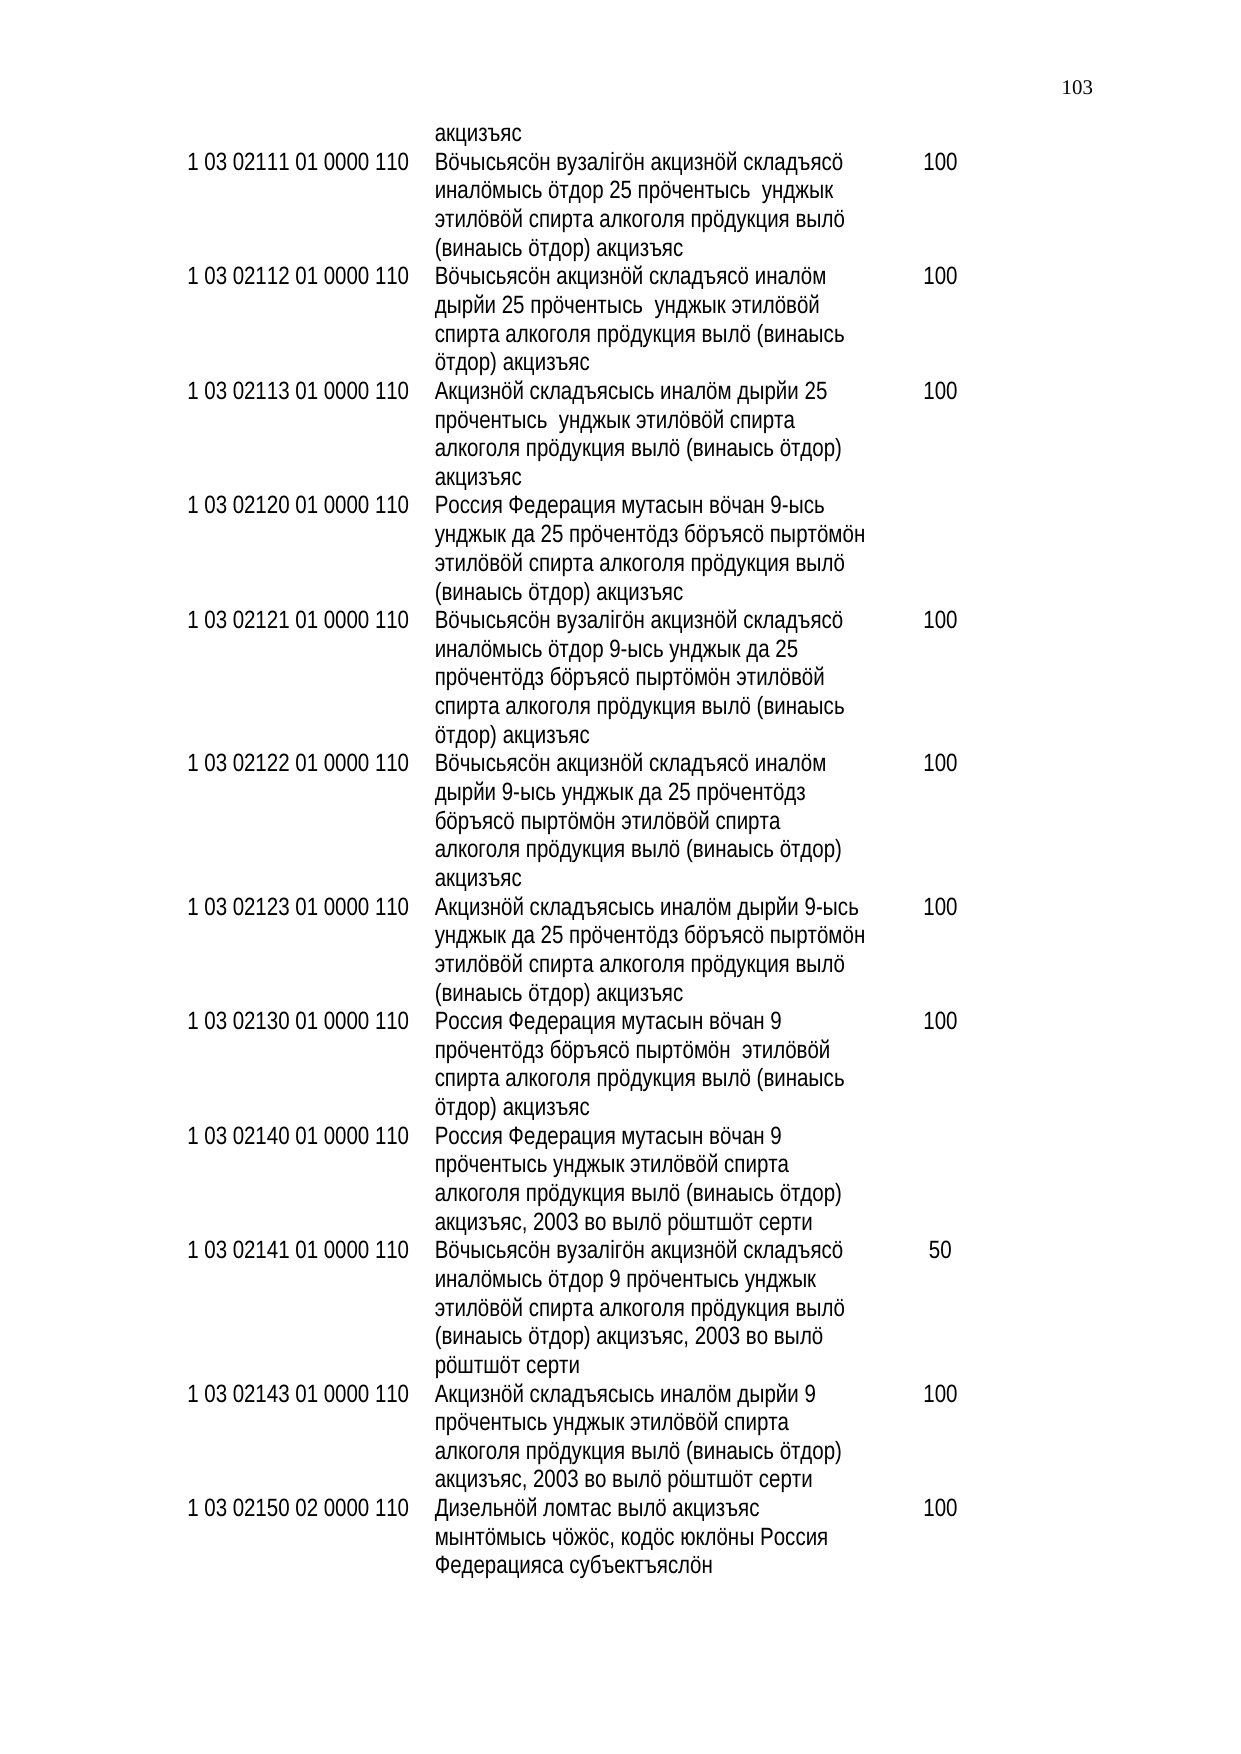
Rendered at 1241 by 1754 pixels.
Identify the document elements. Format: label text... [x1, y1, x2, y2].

table_cell [881, 118, 999, 147]
table_cell [1104, 261, 1148, 376]
table_cell [1104, 118, 1148, 147]
table_cell [999, 748, 1104, 892]
table_cell 100 [881, 1006, 999, 1121]
table_cell 1 03 02111 01 0000 110 [176, 147, 423, 261]
table_cell [881, 491, 999, 605]
table_cell Вöчысьясöн акцизнöй складъясö иналöм дырйи 9-ысь унджык да 25 прöчентöдз бöръясö пыртöмöн этилöвöй спирта алкоголя прöдукция вылö (винаысь öтдор) акцизъяс [423, 748, 881, 892]
table_cell 1 03 02121 01 0000 110 [176, 605, 423, 748]
table_cell 1 03 02122 01 0000 110 [176, 748, 423, 892]
table_cell 100 [881, 261, 999, 376]
table_cell Акцизнöй складъясысь иналöм дырйи 9-ысь унджык да 25 прöчентöдз бöръясö пыртöмöн этилöвöй спирта алкоголя прöдукция вылö (винаысь öтдор) акцизъяс [423, 892, 881, 1006]
table_cell [1104, 1006, 1148, 1121]
table_cell [1104, 1235, 1148, 1378]
table_cell 100 [881, 605, 999, 748]
table_cell [999, 1235, 1104, 1378]
table_cell 1 03 02150 02 0000 110 [176, 1493, 423, 1579]
table_cell [999, 1493, 1104, 1579]
table_cell Россия Федерация мутасын вöчан 9 прöчентысь унджык этилöвöй спирта алкоголя прöдукция вылö (винаысь öтдор) акцизъяс, 2003 во вылö рöштшöт серти [423, 1121, 881, 1235]
table_cell Россия Федерация мутасын вöчан 9-ысь унджык да 25 прöчентöдз бöръясö пыртöмöн этилöвöй спирта алкоголя прöдукция вылö (винаысь öтдор) акцизъяс [423, 491, 881, 605]
table_cell Россия Федерация мутасын вöчан 9 прöчентöдз бöръясö пыртöмöн этилöвöй спирта алкоголя прöдукция вылö (винаысь öтдор) акцизъяс [423, 1006, 881, 1121]
table_cell [999, 605, 1104, 748]
table_cell [999, 1121, 1104, 1235]
table_cell Акцизнöй складъясысь иналöм дырйи 9 прöчентысь унджык этилöвöй спирта алкоголя прöдукция вылö (винаысь öтдор) акцизъяс, 2003 во вылö рöштшöт серти [423, 1379, 881, 1493]
table_cell 1 03 02141 01 0000 110 [176, 1235, 423, 1378]
table_cell Вöчысьясöн вузалiгöн акцизнöй складъясö иналöмысь öтдор 9 прöчентысь унджык этилöвöй спирта алкоголя прöдукция вылö (винаысь öтдор) акцизъяс, 2003 во вылö рöштшöт серти [423, 1235, 881, 1378]
table_cell 1 03 02140 01 0000 110 [176, 1121, 423, 1235]
table_cell [999, 491, 1104, 605]
table_cell [999, 376, 1104, 491]
table_cell 100 [881, 1493, 999, 1579]
table_cell 100 [881, 147, 999, 261]
table_cell [1104, 605, 1148, 748]
table_cell Акцизнöй складъясысь иналöм дырйи 25 прöчентысь унджык этилöвöй спирта алкоголя прöдукция вылö (винаысь öтдор) акцизъяс [423, 376, 881, 491]
table_cell [999, 892, 1104, 1006]
table_cell 100 [881, 892, 999, 1006]
table_cell [1104, 1379, 1148, 1493]
table_cell [1104, 1121, 1148, 1235]
table_cell [1104, 376, 1148, 491]
table_cell 1 03 02143 01 0000 110 [176, 1379, 423, 1493]
table_cell 1 03 02123 01 0000 110 [176, 892, 423, 1006]
table_cell [1104, 1493, 1148, 1579]
table_cell [1104, 748, 1148, 892]
table_cell [999, 261, 1104, 376]
table_cell [999, 1006, 1104, 1121]
table_cell акцизъяс [423, 118, 881, 147]
table_cell 100 [881, 376, 999, 491]
table_cell Вöчысьясöн вузалiгöн акцизнöй складъясö иналöмысь öтдор 9-ысь унджык да 25 прöчентöдз бöръясö пыртöмöн этилöвöй спирта алкоголя прöдукция вылö (винаысь öтдор) акцизъяс [423, 605, 881, 748]
table_cell Вöчысьясöн акцизнöй складъясö иналöм дырйи 25 прöчентысь унджык этилöвöй спирта алкоголя прöдукция вылö (винаысь öтдор) акцизъяс [423, 261, 881, 376]
table_cell 1 03 02120 01 0000 110 [176, 491, 423, 605]
table_cell [1104, 892, 1148, 1006]
table_cell 50 [881, 1235, 999, 1378]
table_cell 1 03 02130 01 0000 110 [176, 1006, 423, 1121]
table_cell [881, 1121, 999, 1235]
table_cell [999, 147, 1104, 261]
table_cell 1 03 02113 01 0000 110 [176, 376, 423, 491]
table_cell [176, 118, 423, 147]
table_cell [1104, 147, 1148, 261]
table_cell Вöчысьясöн вузалiгöн акцизнöй складъясö иналöмысь öтдор 25 прöчентысь унджык этилöвöй спирта алкоголя прöдукция вылö (винаысь öтдор) акцизъяс [423, 147, 881, 261]
table_cell 1 03 02112 01 0000 110 [176, 261, 423, 376]
table_cell [999, 118, 1104, 147]
table_cell 100 [881, 1379, 999, 1493]
table_cell [1104, 491, 1148, 605]
table_cell Дизельнöй ломтас вылö акцизъяс мынтöмысь чöжöс, кодöс юклöны Россия Федерацияса субъектъяслöн [423, 1493, 881, 1579]
table_cell 100 [881, 748, 999, 892]
table_cell [999, 1379, 1104, 1493]
